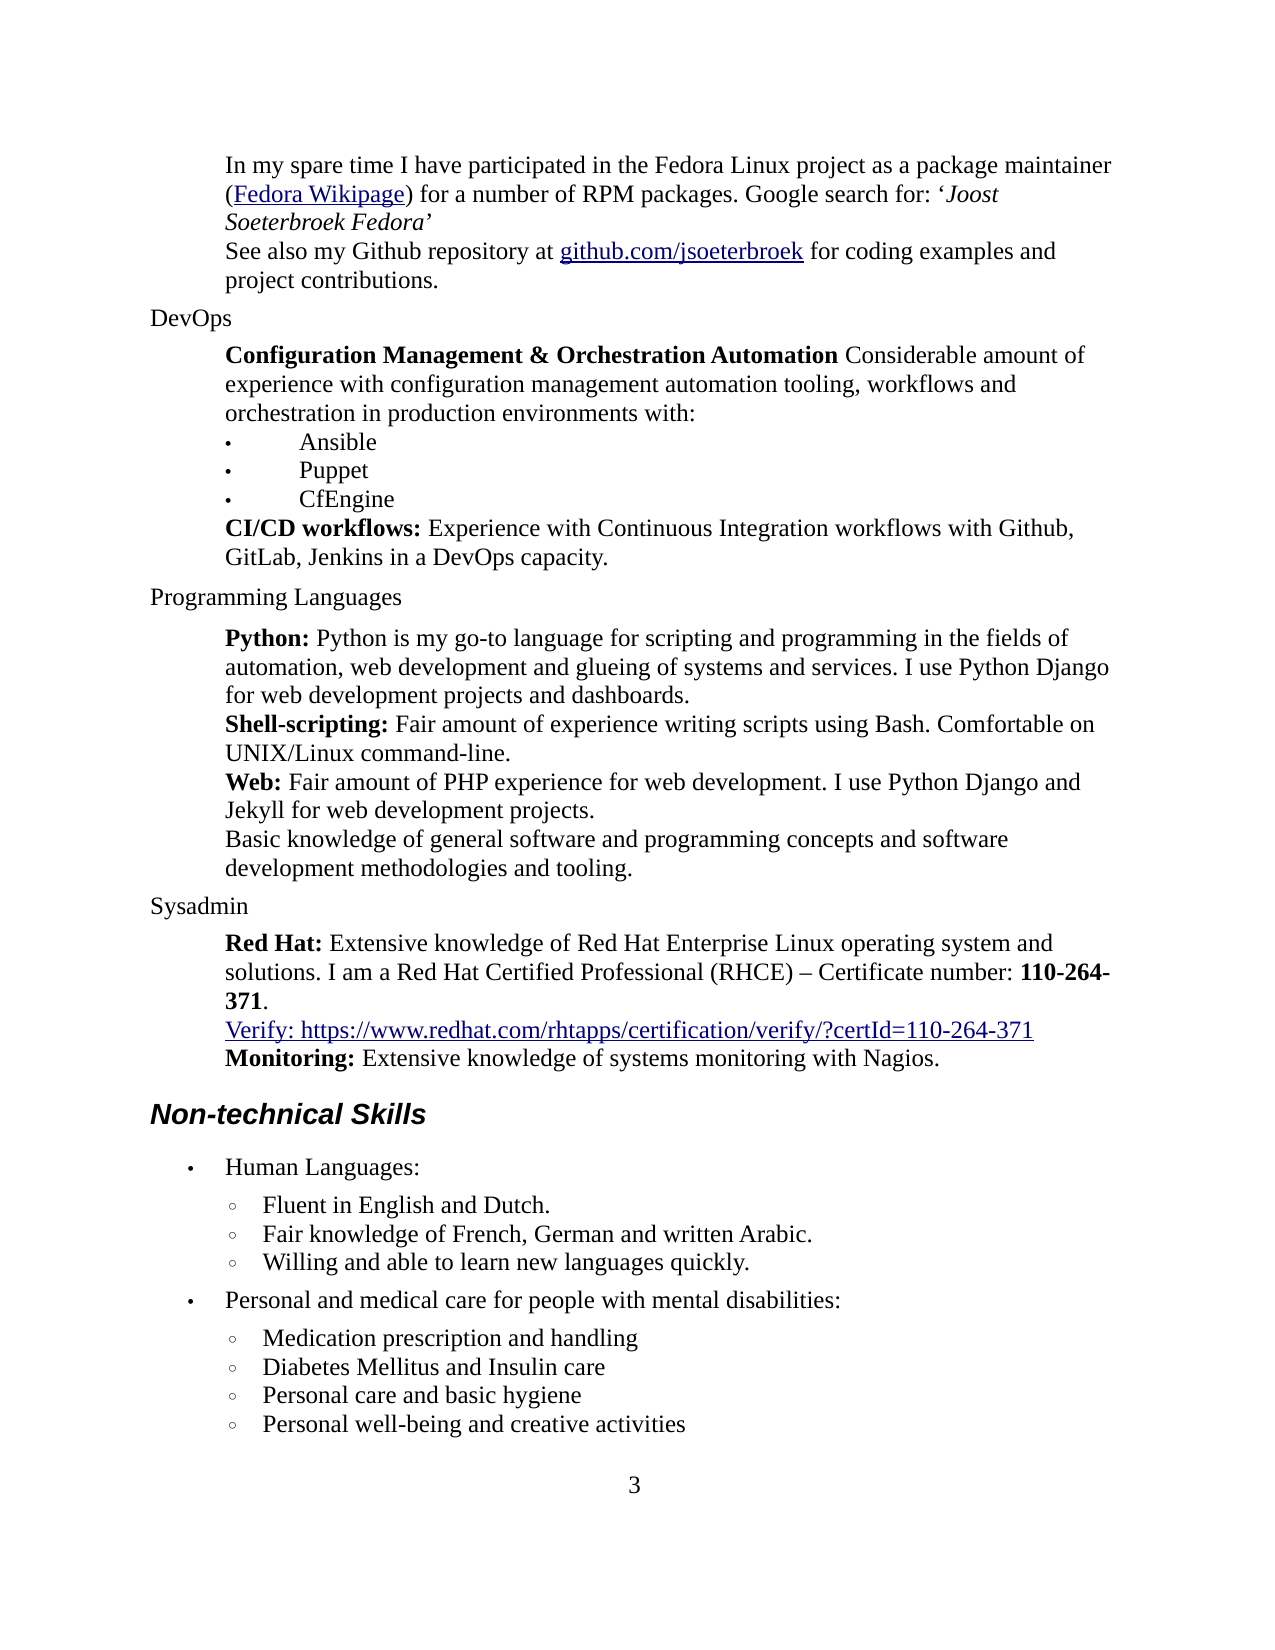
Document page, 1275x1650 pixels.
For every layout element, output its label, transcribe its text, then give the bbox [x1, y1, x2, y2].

text Programming Languages [150, 582, 1125, 611]
list Personal well-being and creative activities [225, 1409, 1125, 1438]
list Human Languages: [187, 1152, 1125, 1181]
text CI/CD workflows: Experience with Continuous Integration workflows with Github, GitLab, Jenkins in a DevOps capacity. [225, 513, 1125, 570]
list Personal and medical care for people with mental disabilities: [187, 1285, 1125, 1314]
text Sysadmin [150, 891, 1125, 919]
text Configuration Management & Orchestration Automation Considerable amount of experience with configuration management automation tooling, workflows and orchestration in production environments with: [225, 340, 1125, 427]
text Web: Fair amount of PHP experience for web development. I use Python Django and Jekyll for web development projects. [225, 767, 1125, 824]
text Monitoring: Extensive knowledge of systems monitoring with Nagios. [225, 1043, 1125, 1072]
list Medication prescription and handling [225, 1323, 1125, 1352]
list Ansible [225, 427, 1125, 455]
text Verify: https://www.redhat.com/rhtapps/certification/verify/?certId=110-264-371 [225, 1015, 1125, 1043]
text In my spare time I have participated in the Fedora Linux project as a package maintainer (Fedora Wikipage) for a number of RPM packages. Google search for: ‘Joost Soeterbroek Fedora’ [225, 150, 1125, 236]
list Diabetes Mellitus and Insulin care [225, 1352, 1125, 1380]
list CfEngine [225, 484, 1125, 513]
text Python: Python is my go-to language for scripting and programming in the fields of automation, web development and glueing of systems and services. I use Python Django for web development projects and dashboards. [225, 623, 1125, 709]
list Personal care and basic hygiene [225, 1380, 1125, 1409]
text Shell-scripting: Fair amount of experience writing scripts using Bash. Comfortable on UNIX/Linux command-line. [225, 709, 1125, 767]
text See also my Github repository at github.com/jsoeterbroek for coding examples and project contributions. [225, 236, 1125, 294]
list Fluent in English and Dutch. [225, 1190, 1125, 1219]
text Red Hat: Extensive knowledge of Red Hat Enterprise Linux operating system and solutions. I am a Red Hat Certified Professional (RHCE) – Certificate number: 110-264-371. [225, 928, 1125, 1015]
list Willing and able to learn new languages quickly. [225, 1247, 1125, 1276]
subtitle Non-technical Skills [150, 1097, 1125, 1131]
text DevOps [150, 303, 1125, 331]
list Puppet [225, 455, 1125, 484]
text Basic knowledge of general software and programming concepts and software development methodologies and tooling. [225, 824, 1125, 882]
list Fair knowledge of French, German and written Arabic. [225, 1219, 1125, 1247]
